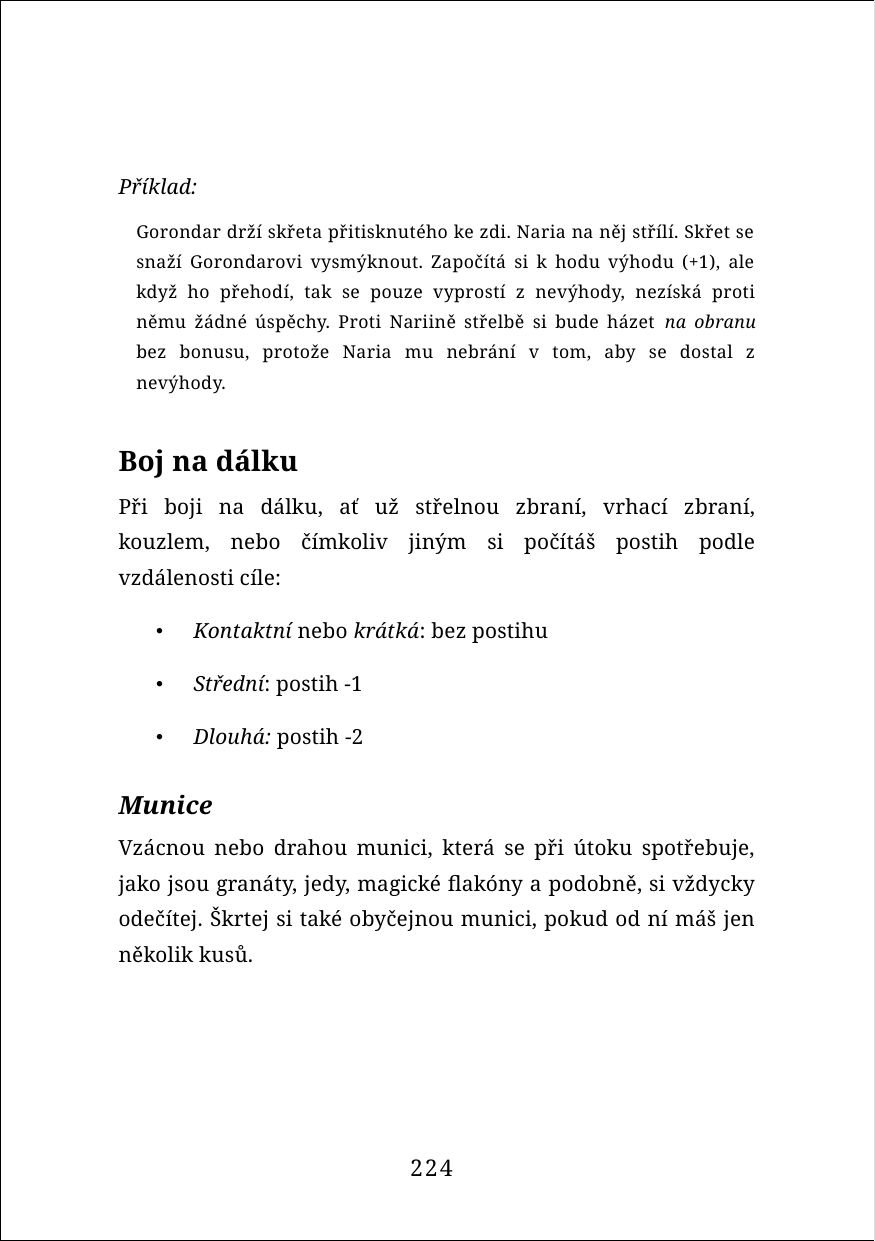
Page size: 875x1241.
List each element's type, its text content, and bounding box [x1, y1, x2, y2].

text Při boji na dálku, ať už střelnou zbraní, vrhací zbraní, kouzlem, nebo čímkoliv jiným si počítáš postih podle vzdálenosti cíle: [118, 492, 756, 591]
list Kontaktní nebo krátká: bez postihu [156, 616, 756, 644]
text Gorondar drží skřeta přitisknutého ke zdi. Naria na něj střílí. Skřet se snaží Gorondarovi vysmýknout. Započítá si k hodu výhodu (+1), ale když ho přehodí, tak se pouze vyprostí z nevýhody, nezíská proti němu žádné úspěchy. Proti Nariině střelbě si bude házet na obranu bez bonusu, protože Naria mu nebrání v tom, aby se dostal z nevýhody. [136, 219, 756, 394]
list Střední: postih -1 [156, 669, 756, 698]
subtitle Boj na dálku [118, 442, 756, 480]
text Příklad: [118, 172, 756, 200]
text Vzácnou nebo drahou munici, která se při útoku spotřebuje, jako jsou granáty, jedy, magické flakóny a podobně, si vždycky odečítej. Škrtej si také obyčejnou munici, pokud od ní máš jen několik kusů. [118, 833, 756, 968]
list Dlouhá: postih -2 [156, 722, 756, 751]
subtitle Munice [118, 787, 756, 822]
